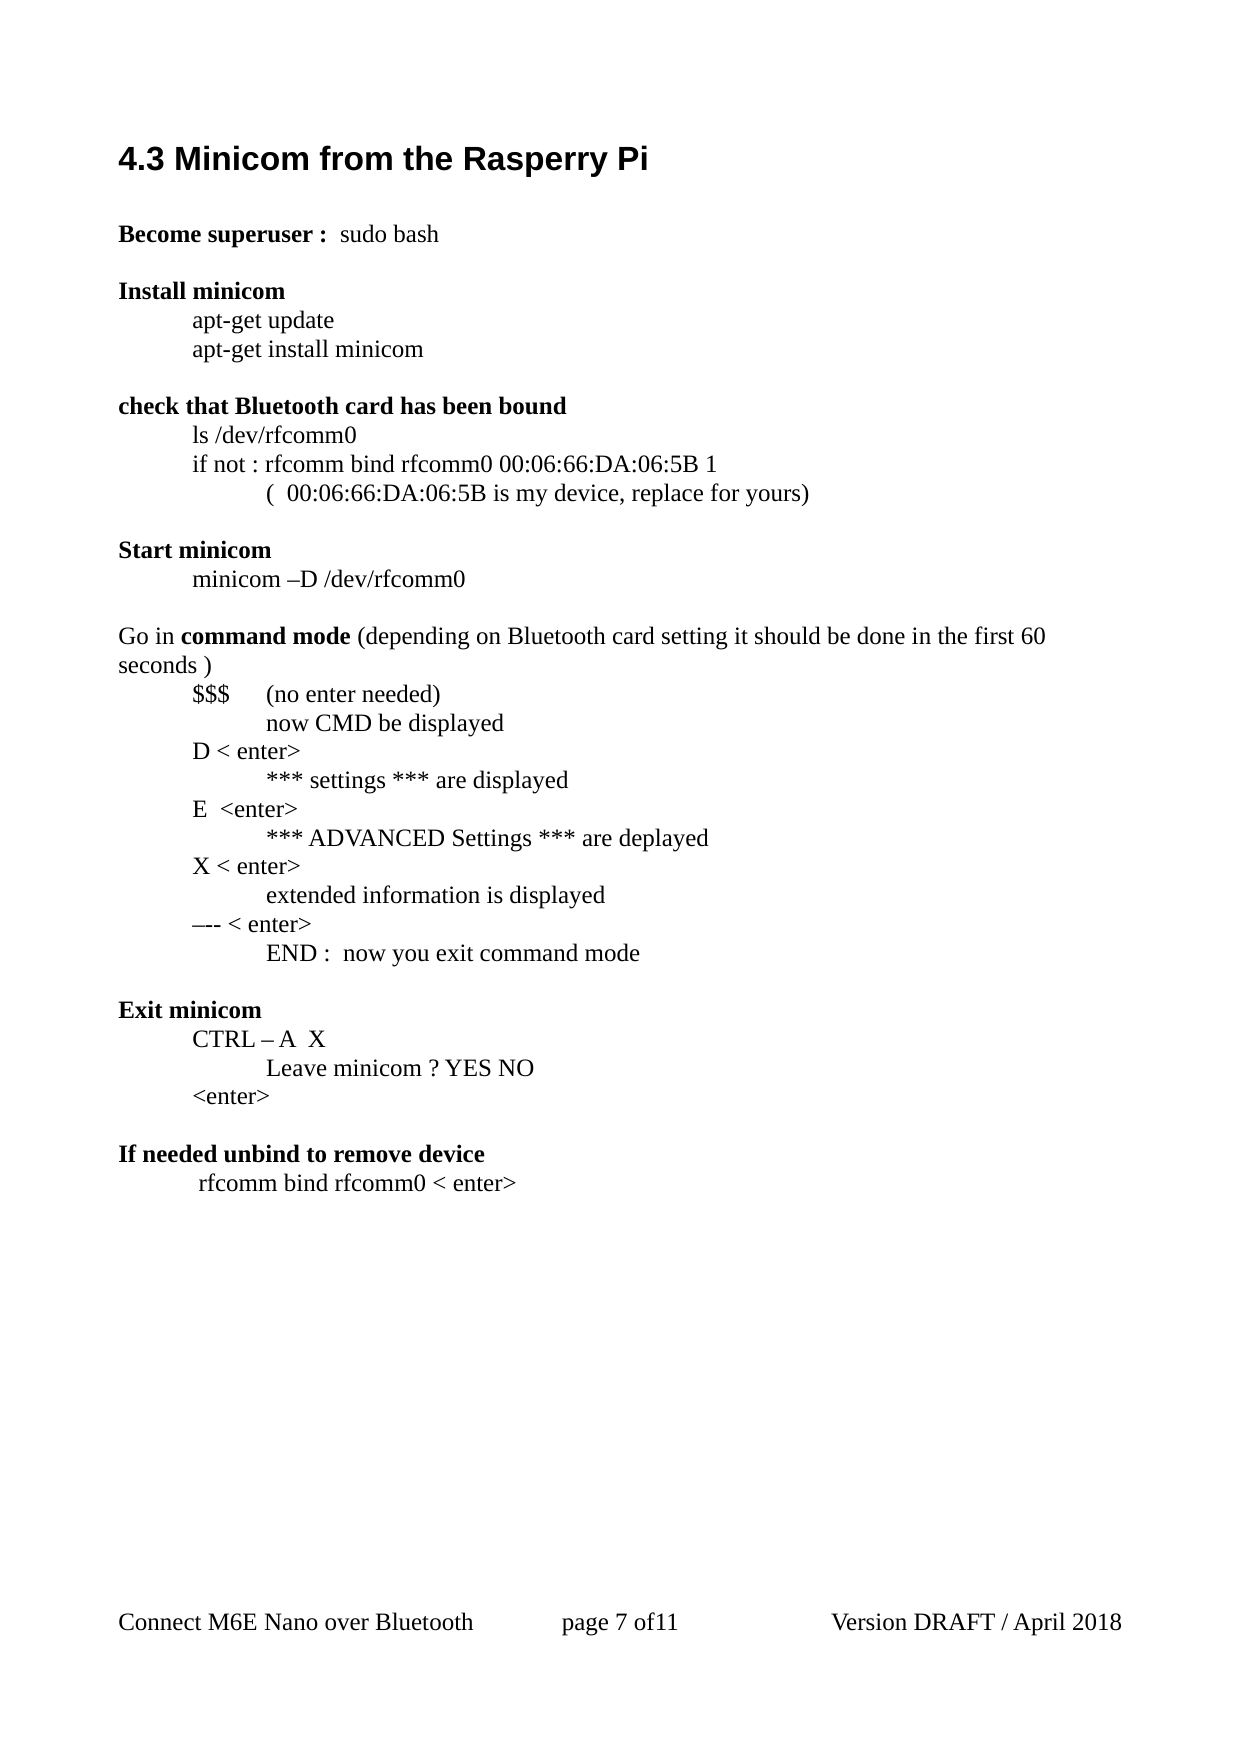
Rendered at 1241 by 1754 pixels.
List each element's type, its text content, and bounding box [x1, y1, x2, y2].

text extended information is displayed [118, 880, 1122, 909]
text if not : rfcomm bind rfcomm0 00:06:66:DA:06:5B 1 [118, 449, 1122, 478]
text END : now you exit command mode [118, 938, 1122, 966]
text E <enter> [118, 794, 1122, 823]
text If needed unbind to remove device [118, 1139, 1122, 1168]
text <enter> [118, 1081, 1122, 1110]
text *** settings *** are displayed [118, 765, 1122, 794]
text rfcomm bind rfcomm0 < enter> [118, 1168, 1122, 1196]
text ( 00:06:66:DA:06:5B is my device, replace for yours) [118, 478, 1122, 506]
text D < enter> [118, 736, 1122, 765]
text Install minicom [118, 276, 1122, 305]
text *** ADVANCED Settings *** are deplayed [118, 823, 1122, 851]
text apt-get update [118, 305, 1122, 334]
text Become superuser : sudo bash [118, 219, 1122, 248]
text $$$ (no enter needed) [118, 679, 1122, 708]
text X < enter> [118, 851, 1122, 880]
text Go in command mode (depending on Bluetooth card setting it should be done in the first 60 seconds ) [118, 621, 1122, 679]
text Exit minicom [118, 995, 1122, 1024]
text check that Bluetooth card has been bound [118, 391, 1122, 420]
text Start minicom [118, 535, 1122, 564]
text minicom –D /dev/rfcomm0 [118, 564, 1122, 593]
text Leave minicom ? YES NO [118, 1053, 1122, 1081]
subtitle 4.3 Minicom from the Rasperry Pi [118, 139, 1122, 178]
text now CMD be displayed [118, 708, 1122, 736]
text apt-get install minicom [118, 334, 1122, 363]
text –-- < enter> [118, 909, 1122, 938]
text CTRL – A X [118, 1024, 1122, 1053]
text ls /dev/rfcomm0 [118, 420, 1122, 449]
